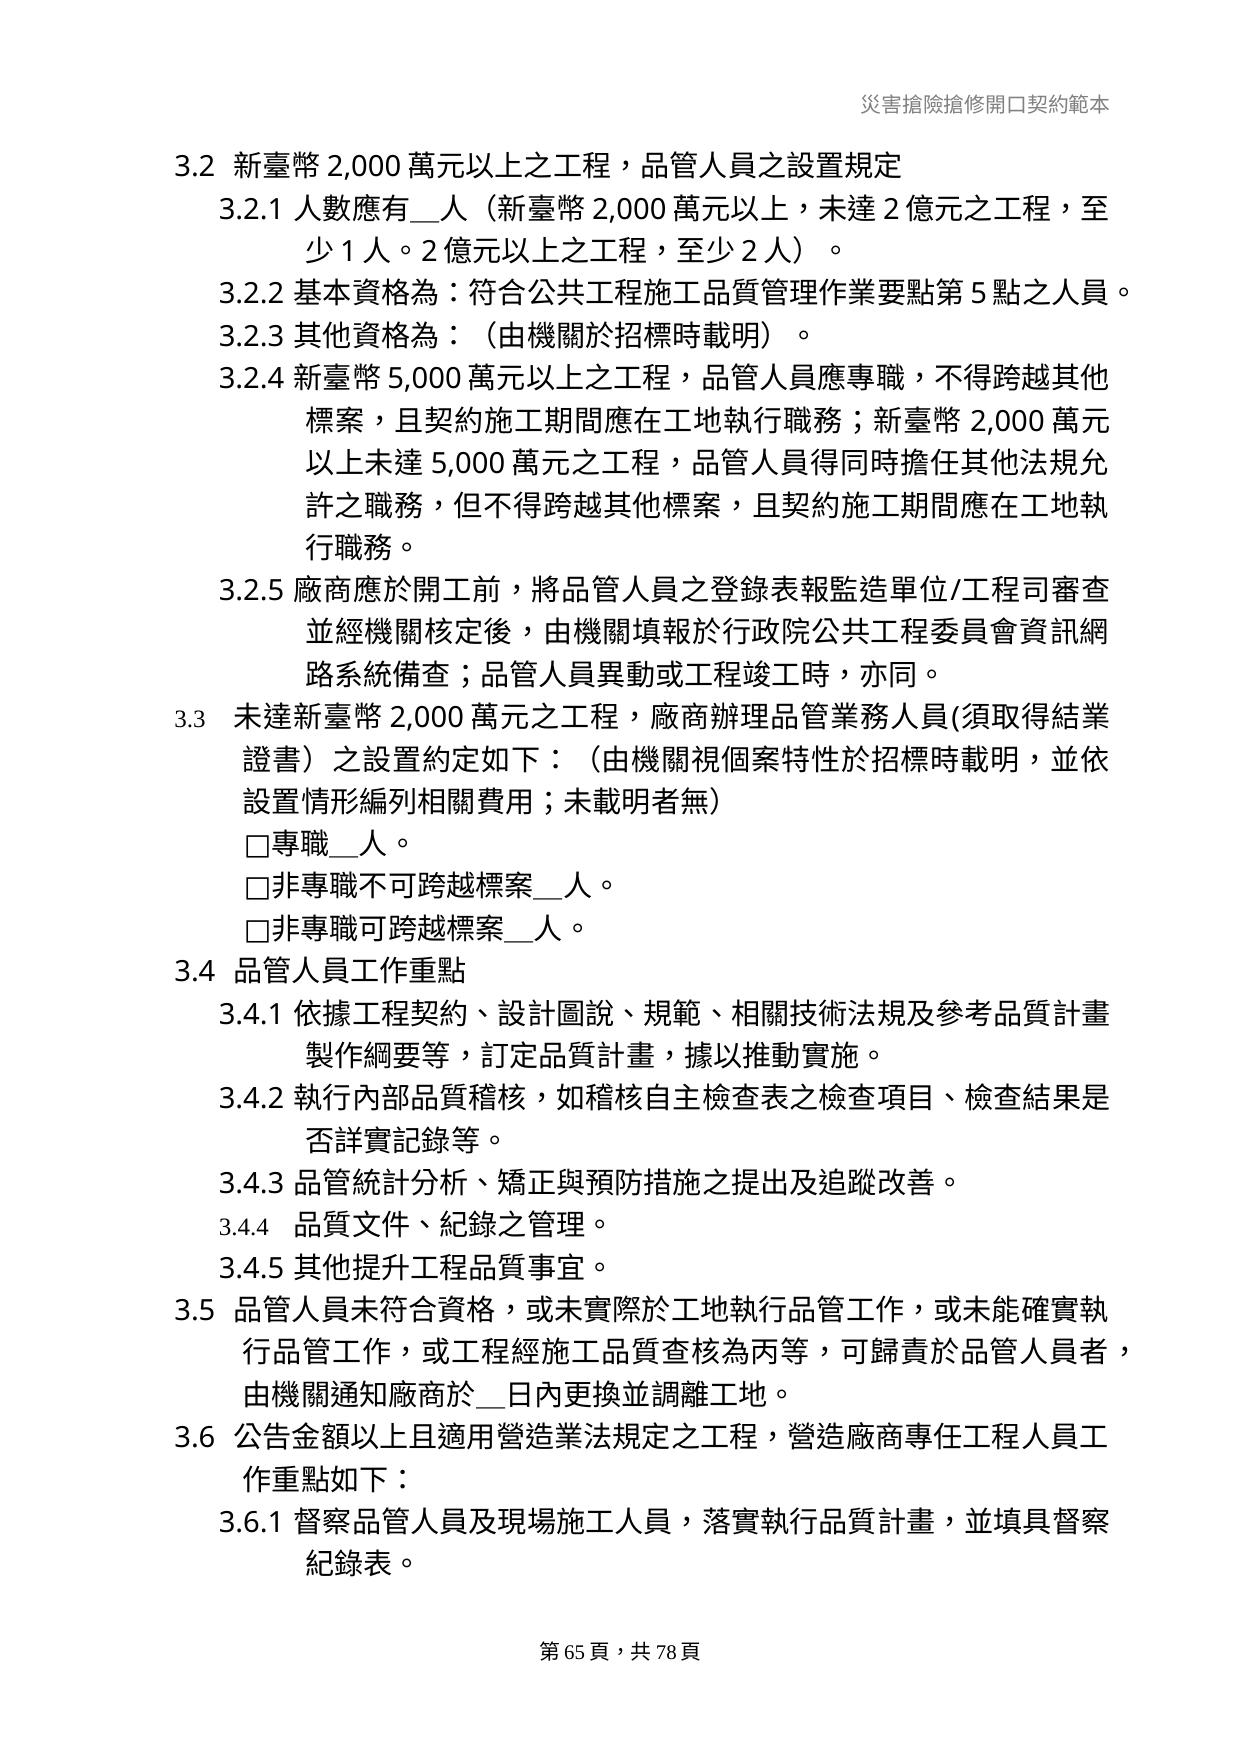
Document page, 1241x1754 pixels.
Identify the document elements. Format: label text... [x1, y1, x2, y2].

list 新臺幣2,000萬元以上之工程，品管人員之設置規定 [174, 143, 1110, 185]
list 品管人員未符合資格，或未實際於工地執行品管工作，或未能確實執行品管工作，或工程經施工品質查核為丙等，可歸責於品管人員者，由機關通知廠商於＿日內更換並調離工地。 [174, 1287, 1110, 1414]
text □專職＿人。 [244, 821, 1110, 863]
list 品管人員工作重點 [174, 948, 1110, 990]
text □非專職可跨越標案＿人。 [244, 905, 1110, 948]
list 執行內部品質稽核，如稽核自主檢查表之檢查項目、檢查結果是否詳實記錄等。 [218, 1075, 1110, 1159]
list 廠商應於開工前，將品管人員之登錄表報監造單位/工程司審查並經機關核定後，由機關填報於行政院公共工程委員會資訊網路系統備查；品管人員異動或工程竣工時，亦同。 [218, 567, 1110, 694]
list 人數應有＿人（新臺幣2,000萬元以上，未達2億元之工程，至少1人。2億元以上之工程，至少2人）。 [218, 185, 1110, 270]
list 其他資格為：（由機關於招標時載明）。 [218, 312, 1110, 355]
list 督察品管人員及現場施工人員，落實執行品質計畫，並填具督察紀錄表。 [218, 1498, 1110, 1583]
list 基本資格為：符合公共工程施工品質管理作業要點第5點之人員。 [218, 270, 1110, 312]
list 未達新臺幣2,000萬元之工程，廠商辦理品管業務人員(須取得結業證書）之設置約定如下：（由機關視個案特性於招標時載明，並依設置情形編列相關費用；未載明者無） [174, 694, 1110, 821]
list 新臺幣5,000萬元以上之工程，品管人員應專職，不得跨越其他標案，且契約施工期間應在工地執行職務；新臺幣2,000萬元以上未達5,000萬元之工程，品管人員得同時擔任其他法規允許之職務，但不得跨越其他標案，且契約施工期間應在工地執行職務。 [218, 355, 1110, 567]
list 品管統計分析、矯正與預防措施之提出及追蹤改善。 [218, 1159, 1110, 1202]
list 品質文件、紀錄之管理。 [218, 1202, 1110, 1244]
list 公告金額以上且適用營造業法規定之工程，營造廠商專任工程人員工作重點如下： [174, 1414, 1110, 1498]
list 其他提升工程品質事宜。 [218, 1244, 1110, 1287]
text □非專職不可跨越標案＿人。 [244, 863, 1110, 905]
list 依據工程契約、設計圖說、規範、相關技術法規及參考品質計畫製作綱要等，訂定品質計畫，據以推動實施。 [218, 990, 1110, 1075]
